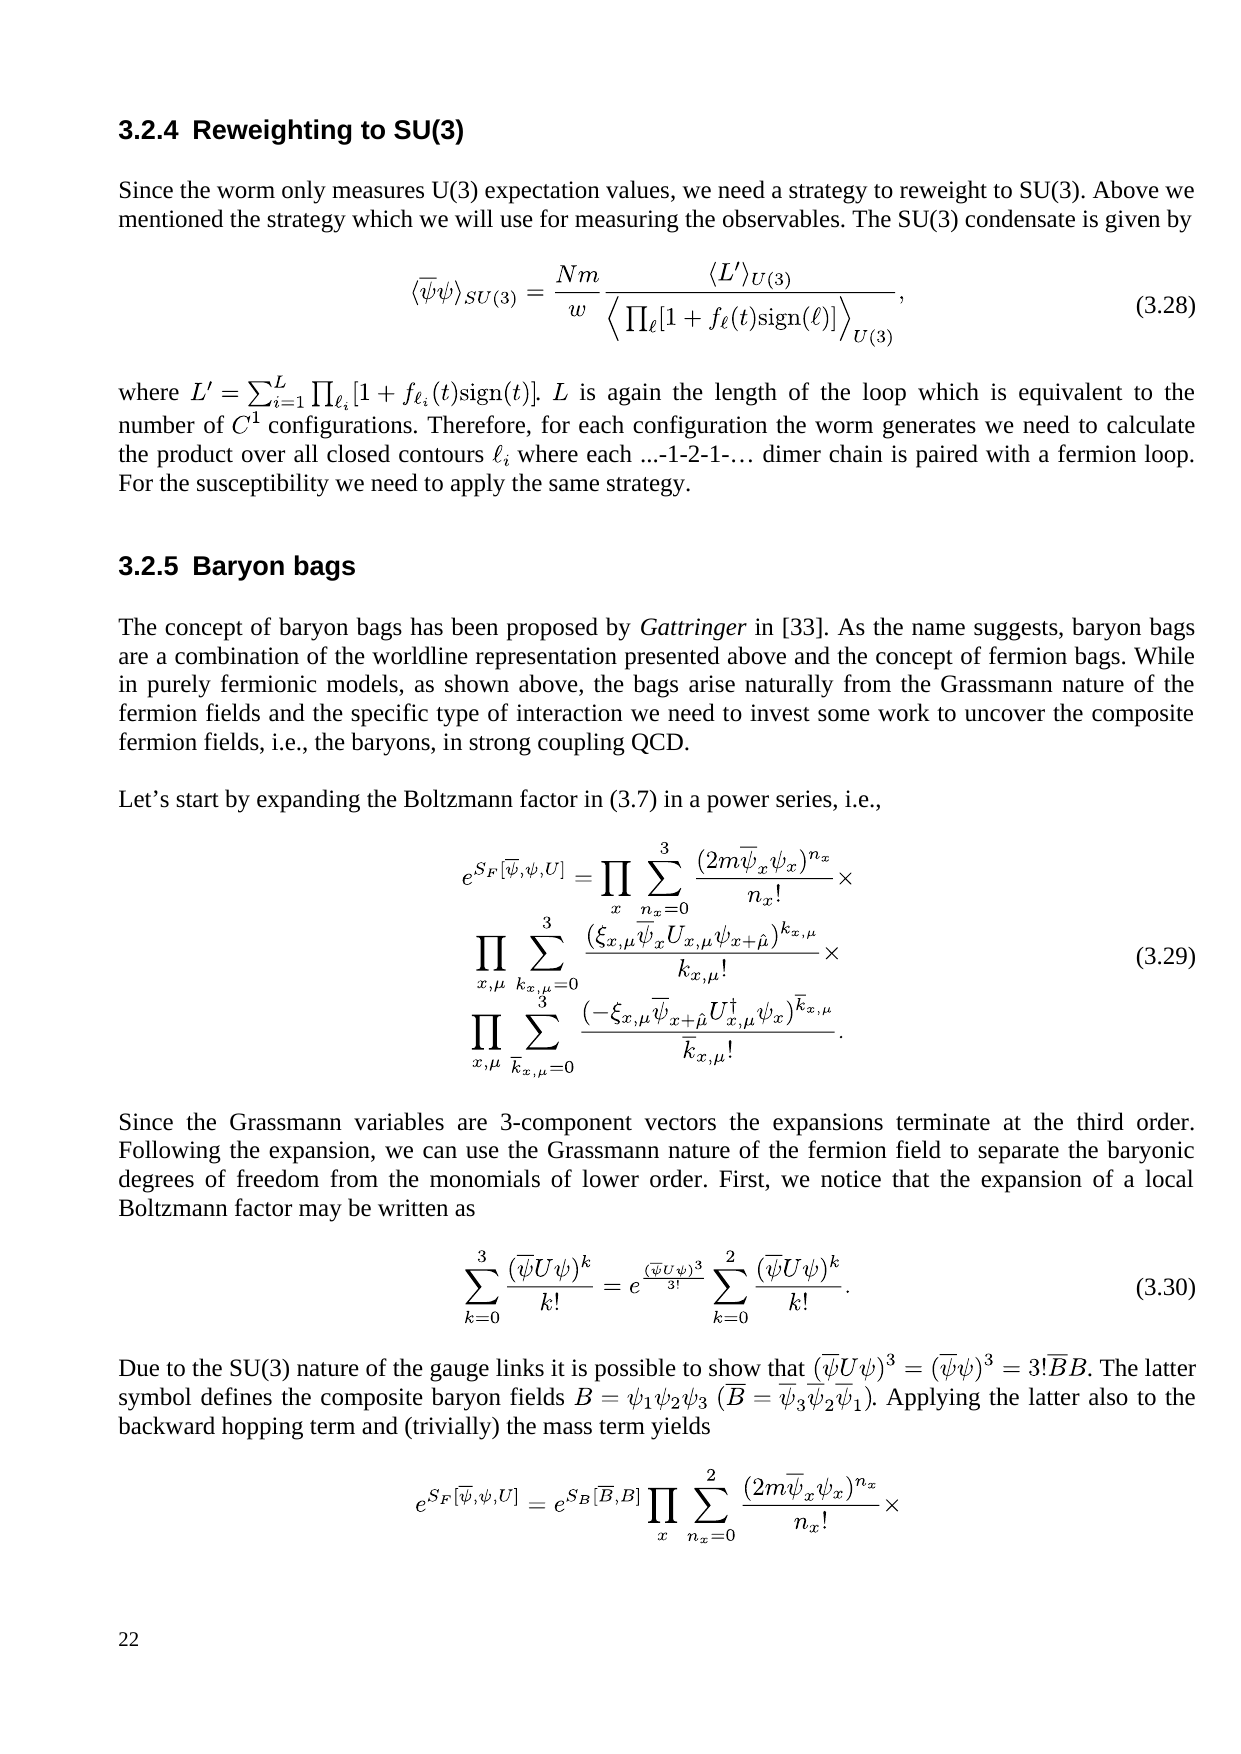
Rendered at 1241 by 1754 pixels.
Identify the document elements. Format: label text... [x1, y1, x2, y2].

subtitle Baryon bags [118, 550, 1196, 582]
text (3.29) [837, 917, 1196, 994]
text Since the worm only measures U(3) expectation values, we need a strategy to reweight to SU(3). Above we mentioned the strategy which we will use for measuring the observables. The SU(3) condensate is given by [118, 175, 1196, 233]
text [118, 917, 476, 994]
text The concept of baryon bags has been proposed by Gattringer in [33]. As the name suggests, baryon bags are a combination of the worldline representation presented above and the concept of fermion bags. While in purely fermionic models, as shown above, the bags arise naturally from the Grassmann nature of the fermion fields and the specific type of interaction we need to invest some work to uncover the composite fermion fields, i.e., the baryons, in strong coupling QCD. [118, 612, 1196, 756]
text Let’s start by expanding the Boltzmann factor in (3.7) in a power series, i.e., [118, 784, 1196, 813]
text (3.30) [733, 1250, 1196, 1323]
text [118, 1250, 479, 1323]
subtitle Reweighting to SU(3) [118, 114, 1196, 145]
text (3.28) [744, 261, 1196, 347]
text Since the Grassmann variables are 3-component vectors the expansions terminate at the third order. Following the expansion, we can use the Grassmann nature of the fermion field to separate the baryonic degrees of freedom from the monomials of lower order. First, we notice that the expansion of a local Boltzmann factor may be written as [118, 1107, 1196, 1222]
text [118, 261, 873, 347]
text where . is again the length of the loop which is equivalent to the number of configurations. Therefore, for each configuration the worm generates we need to calculate the product over all closed contours where each ...-1-2-1-… dimer chain is paired with a fermion loop. For the susceptibility we need to apply the same strategy. [118, 376, 1196, 497]
text Due to the SU(3) nature of the gauge links it is possible to show that . The latter symbol defines the composite baryon fields . Applying the latter also to the backward hopping term and (trivially) the mass term yields [118, 1352, 1196, 1440]
